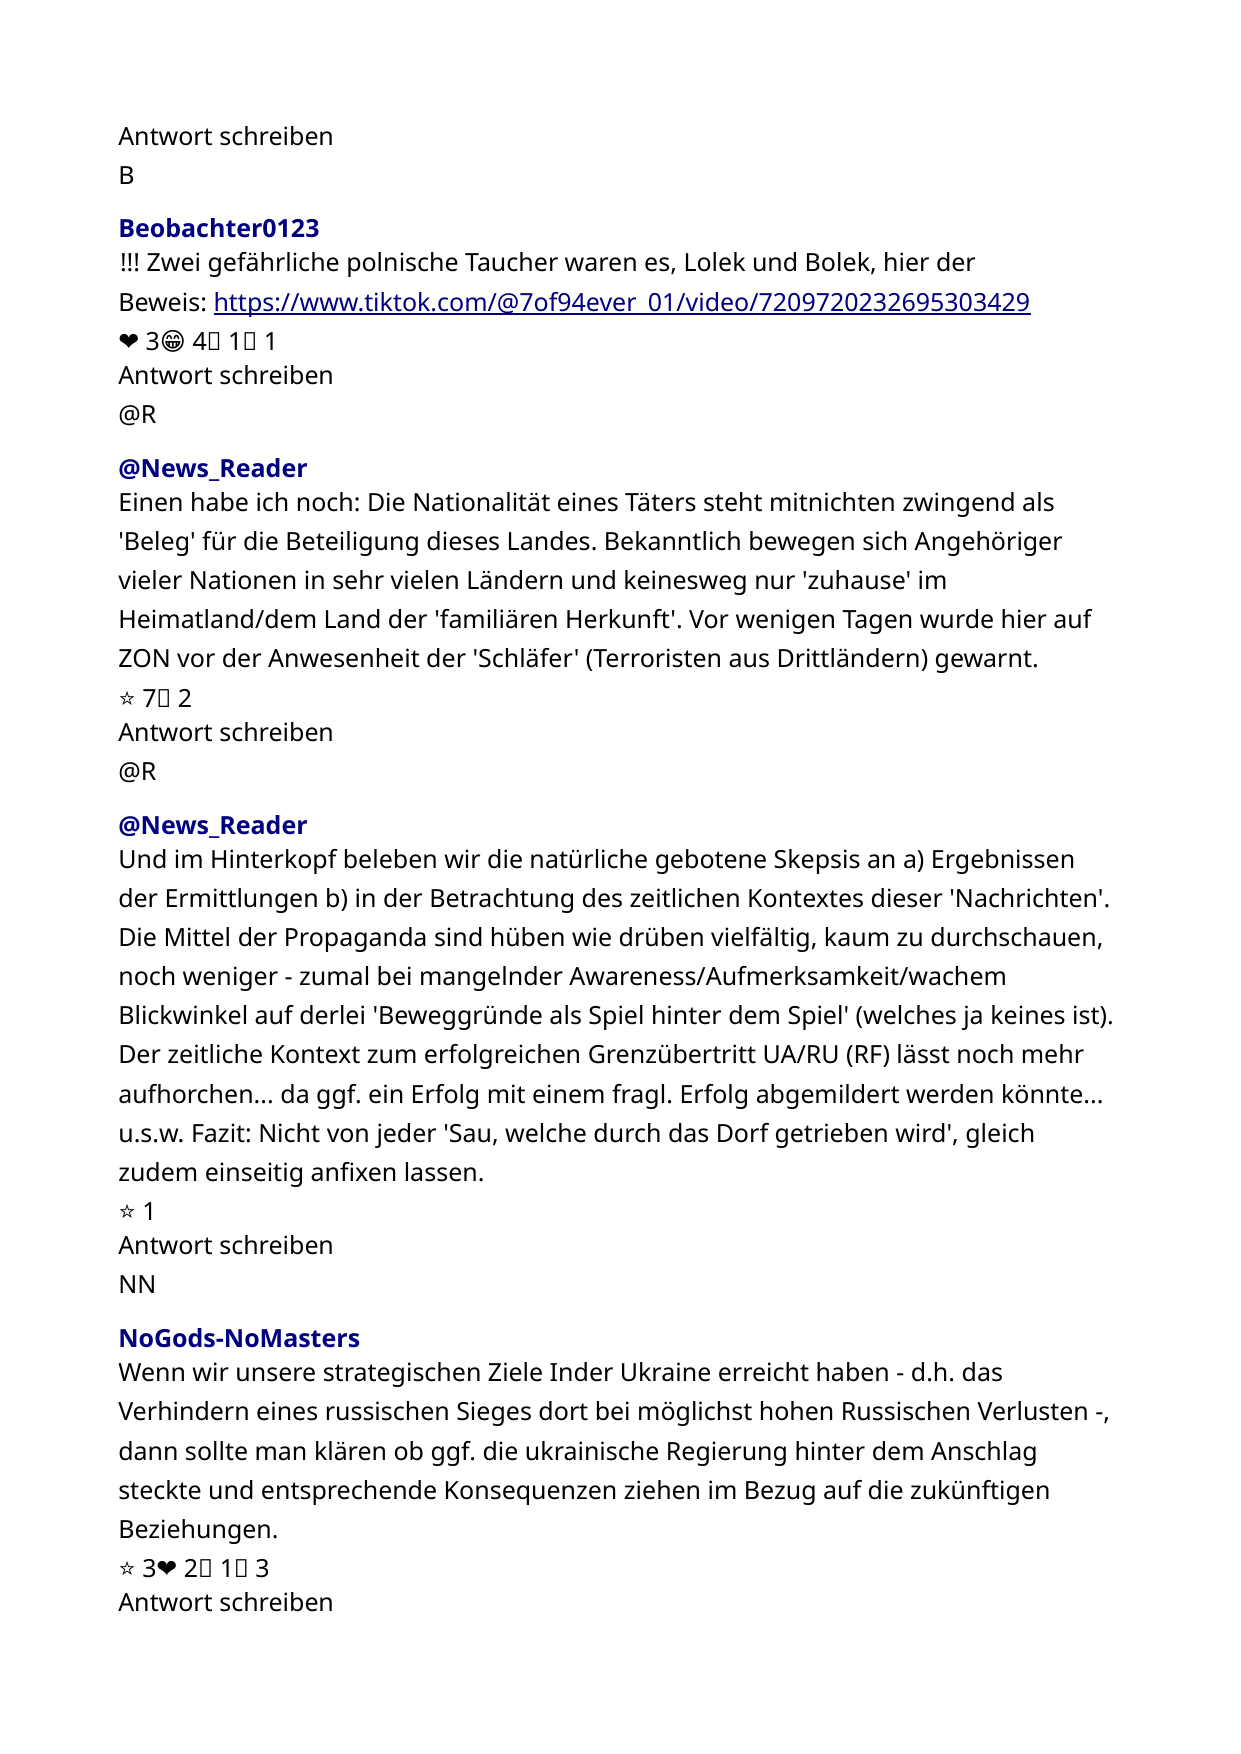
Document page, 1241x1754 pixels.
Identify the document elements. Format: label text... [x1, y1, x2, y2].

text Und im Hinterkopf beleben wir die natürliche gebotene Skepsis an a) Ergebnissen der Ermittlungen b) in der Betrachtung des zeitlichen Kontextes dieser 'Nachrichten'. [118, 841, 1122, 914]
text Antwort schreiben [118, 1228, 1122, 1262]
text B [118, 157, 1122, 191]
text Antwort schreiben [118, 1585, 1122, 1619]
text ⭐️ 1 [118, 1194, 1122, 1228]
text @R [118, 753, 1122, 788]
text NN [118, 1267, 1122, 1301]
text ⭐️ 3❤️ 2🙁 1🤨 3 [118, 1551, 1122, 1585]
text Einen habe ich noch: Die Nationalität eines Täters steht mitnichten zwingend als 'Beleg' für die Beteiligung dieses Landes. Bekanntlich bewegen sich Angehöriger vieler Nationen in sehr vielen Ländern und keinesweg nur 'zuhause' im Heimatland/dem Land der 'familiären Herkunft'. Vor wenigen Tagen wurde hier auf ZON vor der Anwesenheit der 'Schläfer' (Terroristen aus Drittländern) gewarnt. [118, 484, 1122, 675]
text ⭐️ 7🤨 2 [118, 680, 1122, 714]
text @R [118, 397, 1122, 431]
subtitle Beobachter0123 [118, 211, 1122, 245]
text Antwort schreiben [118, 357, 1122, 392]
subtitle NoGods-NoMasters [118, 1321, 1122, 1355]
text Antwort schreiben [118, 118, 1122, 152]
subtitle @News_Reader [118, 807, 1122, 841]
text Antwort schreiben [118, 714, 1122, 748]
text !!! Zwei gefährliche polnische Taucher waren es, Lolek und Bolek, hier der Beweis: https://www.tiktok.com/@7of94ever_01/video/7209720232695303429 [118, 245, 1122, 318]
text ❤️ 3😁 4🙁 1🤨 1 [118, 323, 1122, 357]
subtitle @News_Reader [118, 450, 1122, 484]
text Der zeitliche Kontext zum erfolgreichen Grenzübertritt UA/RU (RF) lässt noch mehr aufhorchen... da ggf. ein Erfolg mit einem fragl. Erfolg abgemildert werden könnte... u.s.w. Fazit: Nicht von jeder 'Sau, welche durch das Dorf getrieben wird', gleich zudem einseitig anfixen lassen. [118, 1037, 1122, 1189]
text Die Mittel der Propaganda sind hüben wie drüben vielfältig, kaum zu durchschauen, noch weniger - zumal bei mangelnder Awareness/Aufmerksamkeit/wachem Blickwinkel auf derlei 'Beweggründe als Spiel hinter dem Spiel' (welches ja keines ist). [118, 920, 1122, 1032]
text Wenn wir unsere strategischen Ziele Inder Ukraine erreicht haben - d.h. das Verhindern eines russischen Sieges dort bei möglichst hohen Russischen Verlusten -, dann sollte man klären ob ggf. die ukrainische Regierung hinter dem Anschlag steckte und entsprechende Konsequenzen ziehen im Bezug auf die zukünftigen Beziehungen. [118, 1355, 1122, 1546]
